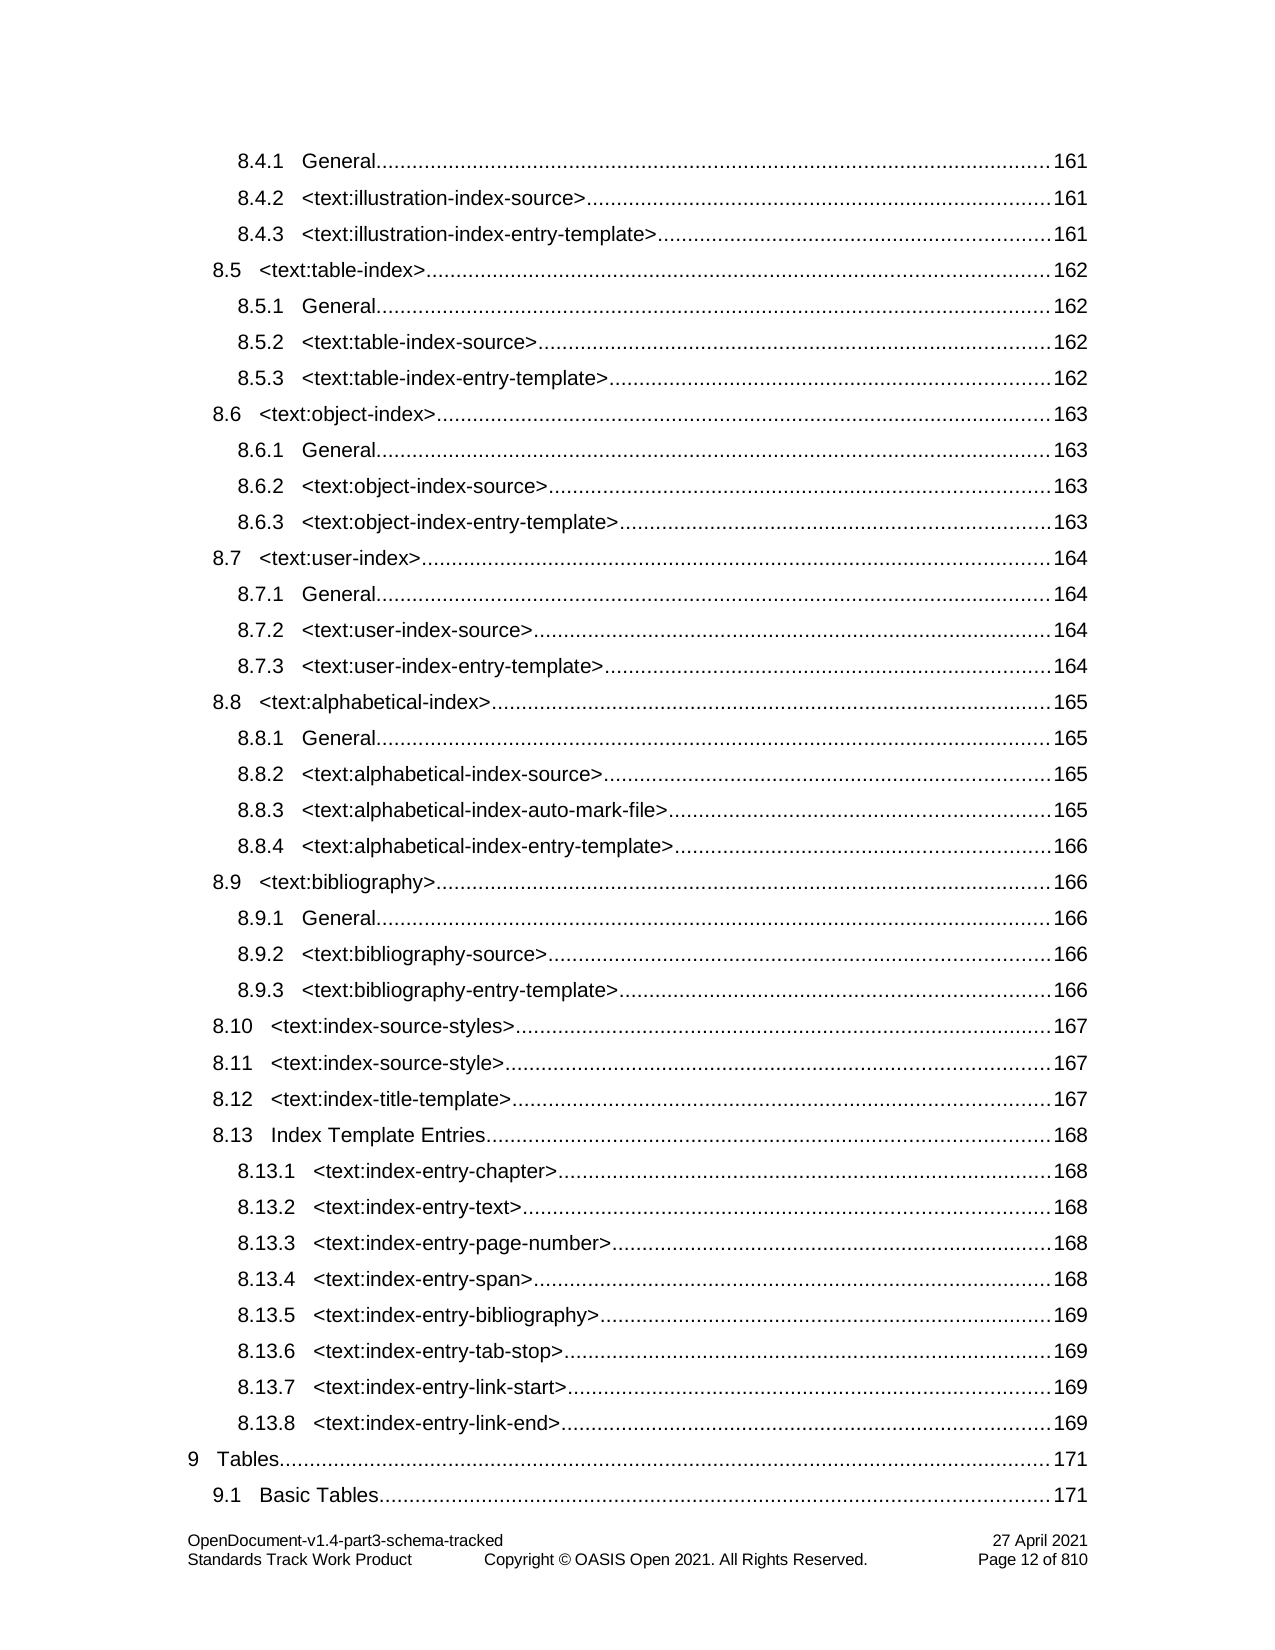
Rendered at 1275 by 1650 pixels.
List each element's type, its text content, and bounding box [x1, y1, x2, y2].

text 8.6 <text:object-index> 163 [212, 402, 1088, 426]
text 8.5.1 General 162 [237, 294, 1088, 318]
text 8.5 <text:table-index> 162 [212, 258, 1088, 282]
text 9 Tables 171 [187, 1447, 1088, 1471]
text 8.7.1 General 164 [237, 582, 1088, 606]
text 8.6.1 General 163 [237, 438, 1088, 462]
text 8.9 <text:bibliography> 166 [212, 871, 1088, 894]
text 8.8.4 <text:alphabetical-index-entry-template> 166 [237, 835, 1088, 858]
text 8.13.6 <text:index-entry-tab-stop> 169 [237, 1339, 1088, 1363]
text 9.1 Basic Tables 171 [212, 1483, 1088, 1507]
text 8.5.2 <text:table-index-source> 162 [237, 330, 1088, 354]
text 8.13.1 <text:index-entry-chapter> 168 [237, 1159, 1088, 1183]
text 8.9.1 General 166 [237, 907, 1088, 930]
text 8.7.3 <text:user-index-entry-template> 164 [237, 654, 1088, 678]
text 8.13.7 <text:index-entry-link-start> 169 [237, 1375, 1088, 1399]
text 8.9.2 <text:bibliography-source> 166 [237, 943, 1088, 966]
text 8.9.3 <text:bibliography-entry-template> 166 [237, 979, 1088, 1002]
text 8.8.1 General 165 [237, 727, 1088, 750]
text 8.4.2 <text:illustration-index-source> 161 [237, 186, 1088, 209]
text 8.7 <text:user-index> 164 [212, 546, 1088, 570]
text 8.13.4 <text:index-entry-span> 168 [237, 1267, 1088, 1291]
text 8.13.5 <text:index-entry-bibliography> 169 [237, 1303, 1088, 1327]
text 8.8 <text:alphabetical-index> 165 [212, 691, 1088, 714]
text 8.6.2 <text:object-index-source> 163 [237, 474, 1088, 498]
text 8.10 <text:index-source-styles> 167 [212, 1015, 1088, 1038]
text 8.12 <text:index-title-template> 167 [212, 1087, 1088, 1111]
text 8.8.2 <text:alphabetical-index-source> 165 [237, 763, 1088, 786]
text 8.13.8 <text:index-entry-link-end> 169 [237, 1411, 1088, 1435]
text 8.13.3 <text:index-entry-page-number> 168 [237, 1231, 1088, 1255]
text 8.4.3 <text:illustration-index-entry-template> 161 [237, 222, 1088, 246]
text 8.7.2 <text:user-index-source> 164 [237, 618, 1088, 642]
text 8.4.1 General 161 [237, 150, 1088, 173]
text 8.13.2 <text:index-entry-text> 168 [237, 1195, 1088, 1219]
text 8.11 <text:index-source-style> 167 [212, 1051, 1088, 1074]
text 8.8.3 <text:alphabetical-index-auto-mark-file> 165 [237, 799, 1088, 822]
text 8.13 Index Template Entries 168 [212, 1123, 1088, 1147]
text 8.5.3 <text:table-index-entry-template> 162 [237, 366, 1088, 390]
text 8.6.3 <text:object-index-entry-template> 163 [237, 510, 1088, 534]
